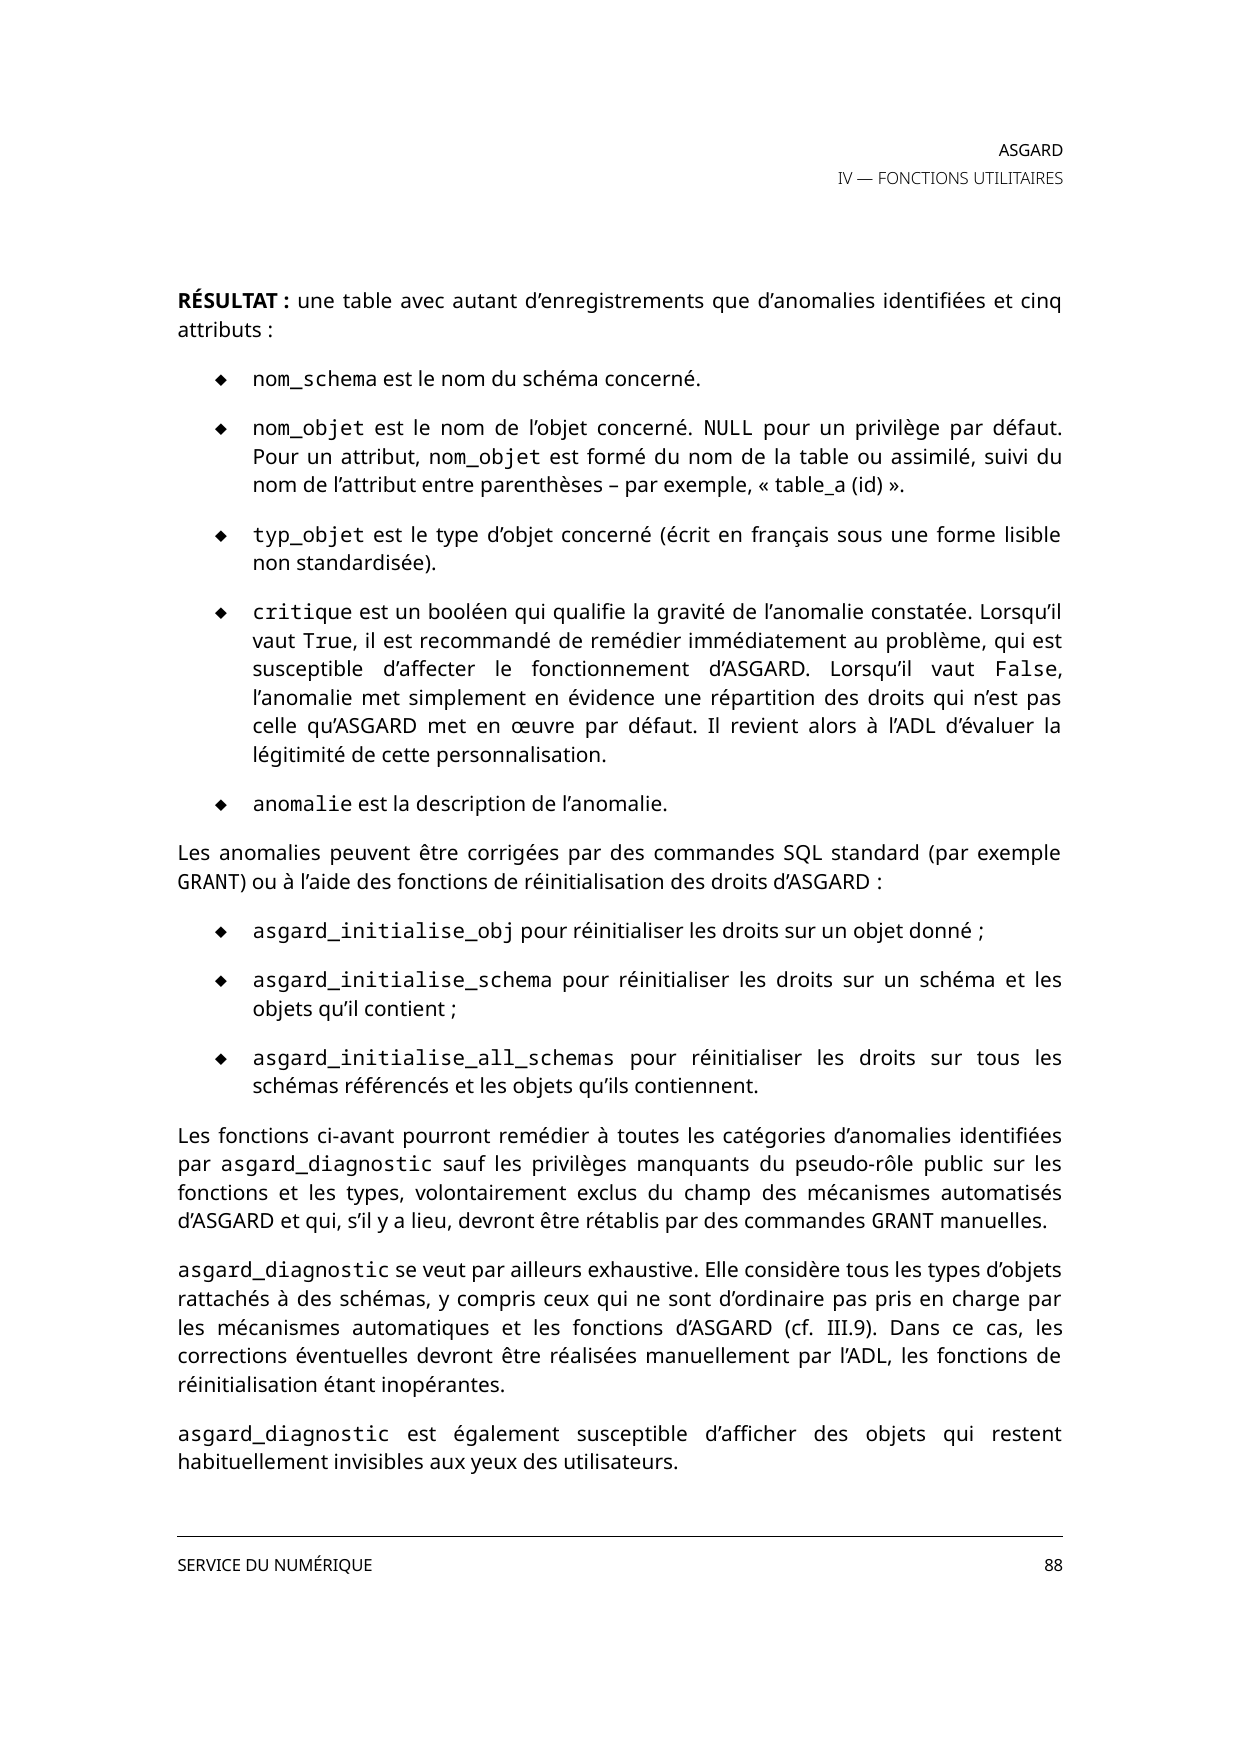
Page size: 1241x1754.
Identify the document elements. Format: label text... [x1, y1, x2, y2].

text asgard_diagnostic est également susceptible d’afficher des objets qui restent habituellement invisibles aux yeux des utilisateurs. [177, 1419, 1063, 1476]
list asgard_initialise_obj pour réinitialiser les droits sur un objet donné ; [215, 916, 1063, 944]
text asgard_diagnostic se veut par ailleurs exhaustive. Elle considère tous les types d’objets rattachés à des schémas, y compris ceux qui ne sont d’ordinaire pas pris en charge par les mécanismes automatiques et les fonctions d’ASGARD (cf. III.9). Dans ce cas, les corrections éventuelles devront être réalisées manuellement par l’ADL, les fonctions de réinitialisation étant inopérantes. [177, 1255, 1063, 1398]
list asgard_initialise_all_schemas pour réinitialiser les droits sur tous les schémas référencés et les objets qu’ils contiennent. [215, 1043, 1063, 1100]
list nom_schema est le nom du schéma concerné. [215, 364, 1063, 393]
list typ_objet est le type d’objet concerné (écrit en français sous une forme lisible non standardisée). [215, 519, 1063, 577]
text Les fonctions ci-avant pourront remédier à toutes les catégories d’anomalies identifiées par asgard_diagnostic sauf les privilèges manquants du pseudo-rôle public sur les fonctions et les types, volontairement exclus du champ des mécanismes automatisés d’ASGARD et qui, s’il y a lieu, devront être rétablis par des commandes GRANT manuelles. [177, 1121, 1063, 1235]
list nom_objet est le nom de l’objet concerné. NULL pour un privilège par défaut. Pour un attribut, nom_objet est formé du nom de la table ou assimilé, suivi du nom de l’attribut entre parenthèses – par exemple, « table_a (id) ». [215, 413, 1063, 499]
text Les anomalies peuvent être corrigées par des commandes SQL standard (par exemple GRANT) ou à l’aide des fonctions de réinitialisation des droits d’ASGARD : [177, 838, 1063, 895]
text Résultat : une table avec autant d’enregistrements que d’anomalies identifiées et cinq attributs : [177, 286, 1063, 343]
list anomalie est la description de l’anomalie. [215, 789, 1063, 818]
list asgard_initialise_schema pour réinitialiser les droits sur un schéma et les objets qu’il contient ; [215, 965, 1063, 1022]
list critique est un booléen qui qualifie la gravité de l’anomalie constatée. Lorsqu’il vaut True, il est recommandé de remédier immédiatement au problème, qui est susceptible d’affecter le fonctionnement d’ASGARD. Lorsqu’il vaut False, l’anomalie met simplement en évidence une répartition des droits qui n’est pas celle qu’ASGARD met en œuvre par défaut. Il revient alors à l’ADL d’évaluer la légitimité de cette personnalisation. [215, 597, 1063, 768]
